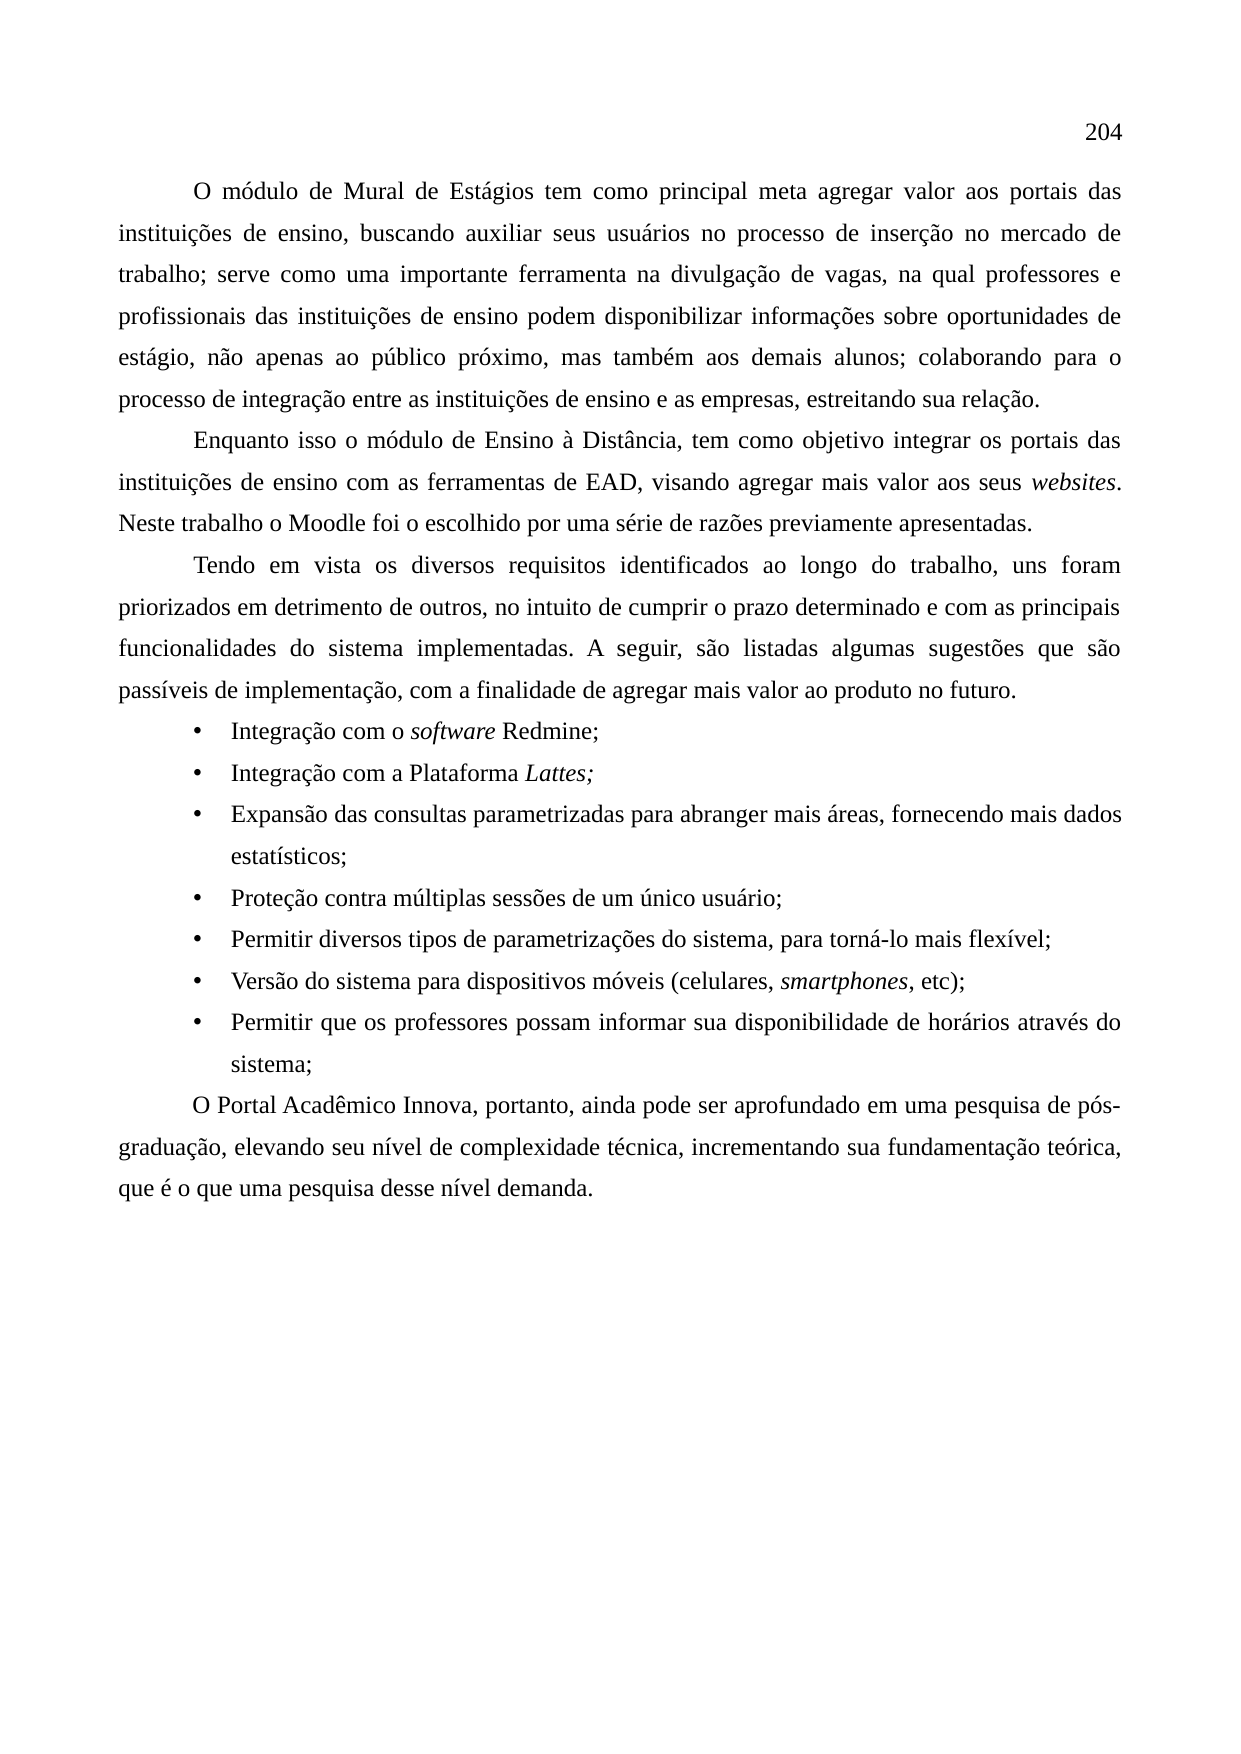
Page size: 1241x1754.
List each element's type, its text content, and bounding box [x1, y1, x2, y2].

list Expansão das consultas parametrizadas para abranger mais áreas, fornecendo mais dados estatísticos; [193, 801, 1122, 870]
list Permitir que os professores possam informar sua disponibilidade de horários através do sistema; [193, 1008, 1122, 1078]
text Tendo em vista os diversos requisitos identificados ao longo do trabalho, uns foram priorizados em detrimento de outros, no intuito de cumprir o prazo determinado e com as principais funcionalidades do sistema implementadas. A seguir, são listadas algumas sugestões que são passíveis de implementação, com a finalidade de agregar mais valor ao produto no futuro. [118, 551, 1122, 703]
list Proteção contra múltiplas sessões de um único usuário; [193, 884, 1122, 911]
list Permitir diversos tipos de parametrizações do sistema, para torná-lo mais flexível; [193, 925, 1122, 953]
text O módulo de Mural de Estágios tem como principal meta agregar valor aos portais das instituições de ensino, buscando auxiliar seus usuários no processo de inserção no mercado de trabalho; serve como uma importante ferramenta na divulgação de vagas, na qual professores e profissionais das instituições de ensino podem disponibilizar informações sobre oportunidades de estágio, não apenas ao público próximo, mas também aos demais alunos; colaborando para o processo de integração entre as instituições de ensino e as empresas, estreitando sua relação. [118, 177, 1122, 413]
list Versão do sistema para dispositivos móveis (celulares, smartphones, etc); [193, 967, 1122, 994]
text O Portal Acadêmico Innova, portanto, ainda pode ser aprofundado em uma pesquisa de pós-graduação, elevando seu nível de complexidade técnica, incrementando sua fundamentação teórica, que é o que uma pesquisa desse nível demanda. [118, 1091, 1122, 1202]
list Integração com a Plataforma Lattes; [193, 759, 1122, 787]
list Integração com o software Redmine; [193, 717, 1122, 745]
text Enquanto isso o módulo de Ensino à Distância, tem como objetivo integrar os portais das instituições de ensino com as ferramentas de EAD, visando agregar mais valor aos seus websites. Neste trabalho o Moodle foi o escolhido por uma série de razões previamente apresentadas. [118, 426, 1122, 537]
